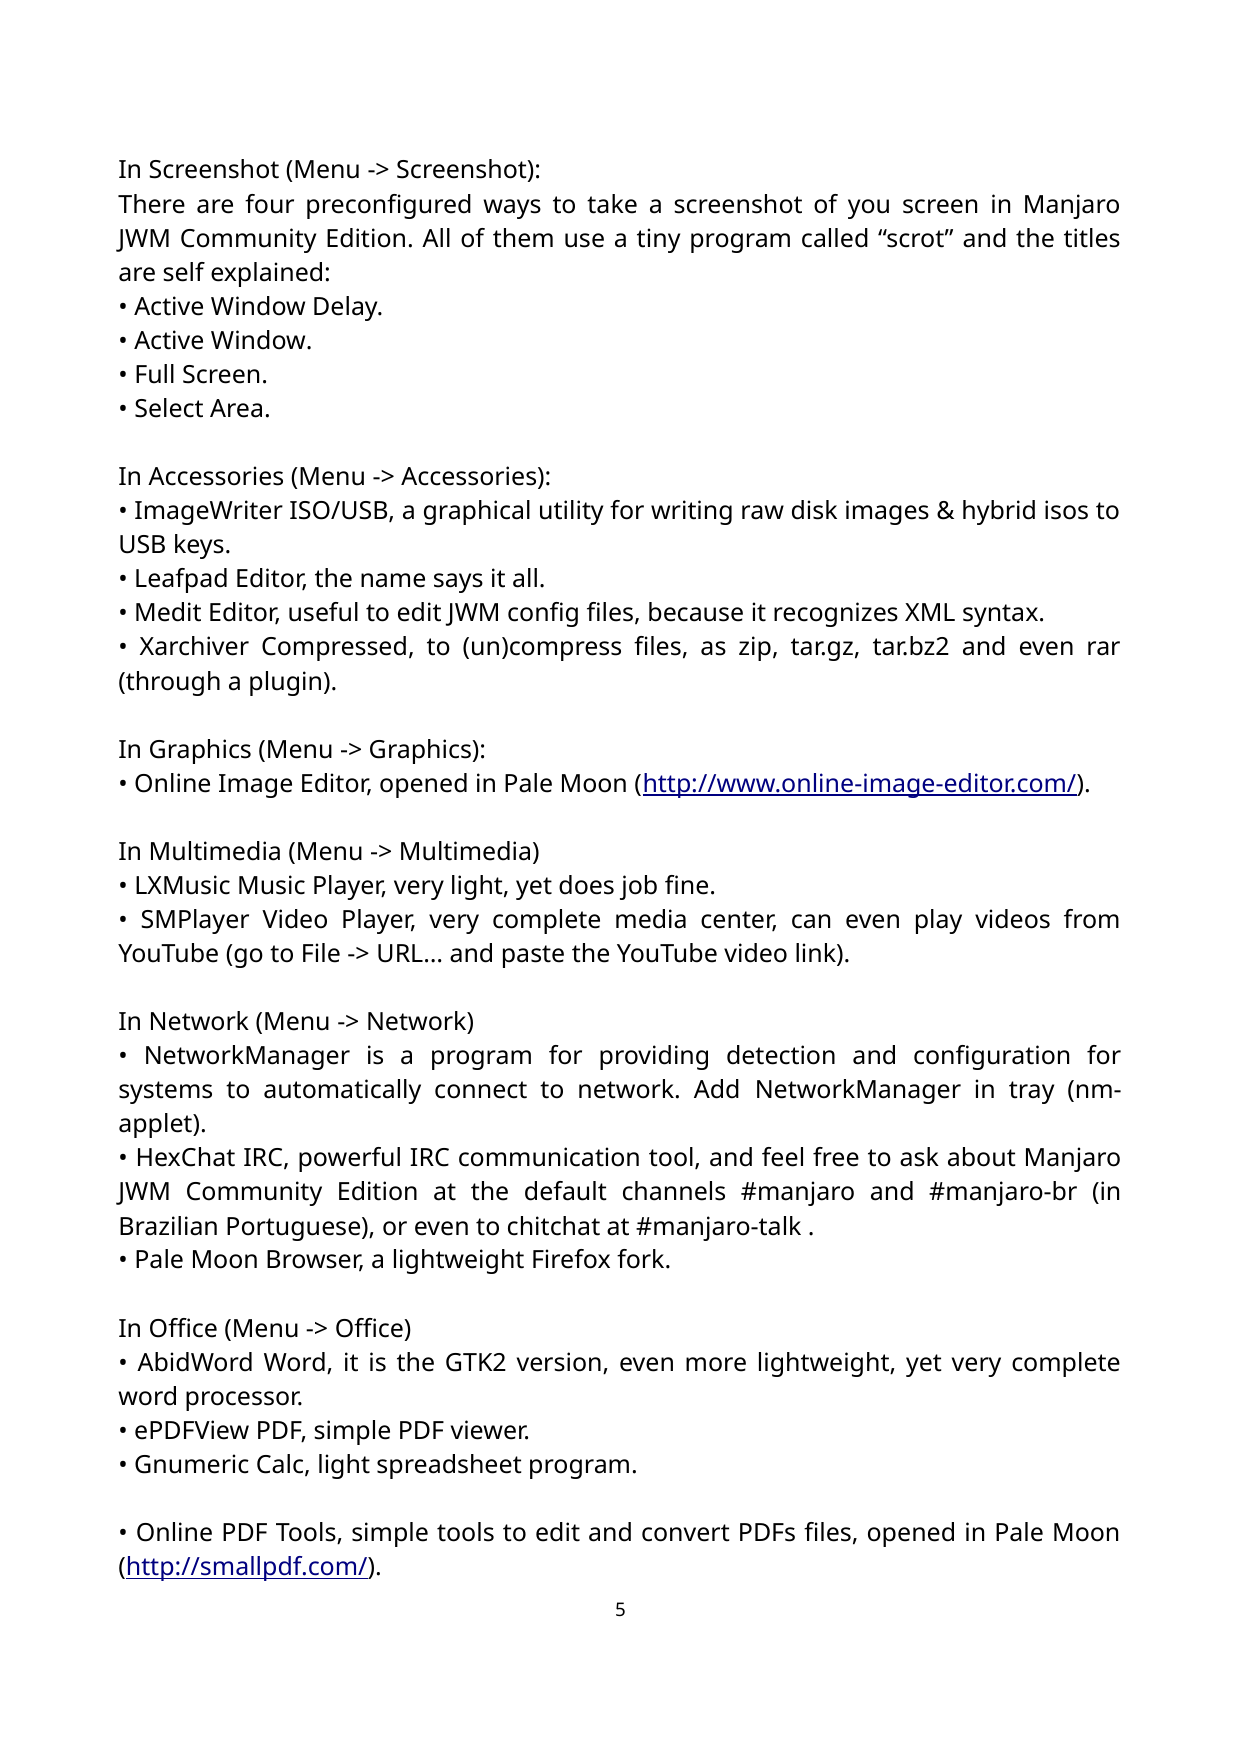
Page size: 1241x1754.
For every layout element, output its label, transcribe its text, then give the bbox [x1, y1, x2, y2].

text • Full Screen. [118, 357, 1122, 391]
text • Xarchiver Compressed, to (un)compress files, as zip, tar.gz, tar.bz2 and even rar (through a plugin). [118, 629, 1122, 697]
text • Active Window. [118, 322, 1122, 357]
text • AbidWord Word, it is the GTK2 version, even more lightweight, yet very complete word processor. [118, 1344, 1122, 1412]
text In Network (Menu -> Network) [118, 1004, 1122, 1038]
text • Pale Moon Browser, a lightweight Firefox fork. [118, 1242, 1122, 1276]
text • LXMusic Music Player, very light, yet does job fine. [118, 867, 1122, 902]
text • Gnumeric Calc, light spreadsheet program. [118, 1447, 1122, 1481]
text There are four preconfigured ways to take a screenshot of you screen in Manjaro JWM Community Edition. All of them use a tiny program called “scrot” and the titles are self explained: [118, 186, 1122, 288]
text In Office (Menu -> Office) [118, 1310, 1122, 1344]
text • Online Image Editor, opened in Pale Moon (http://www.online-image-editor.com/). [118, 765, 1122, 799]
text • Online PDF Tools, simple tools to edit and convert PDFs files, opened in Pale Moon (http://smallpdf.com/). [118, 1515, 1122, 1583]
text In Accessories (Menu -> Accessories): [118, 459, 1122, 493]
text • Leafpad Editor, the name says it all. [118, 561, 1122, 595]
text • SMPlayer Video Player, very complete media center, can even play videos from YouTube (go to File -> URL… and paste the YouTube video link). [118, 902, 1122, 970]
text In Screenshot (Menu -> Screenshot): [118, 152, 1122, 186]
text In Graphics (Menu -> Graphics): [118, 731, 1122, 765]
text • Medit Editor, useful to edit JWM config files, because it recognizes XML syntax. [118, 595, 1122, 629]
text • Active Window Delay. [118, 288, 1122, 322]
text • NetworkManager is a program for providing detection and configuration for systems to automatically connect to network. Add NetworkManager in tray (nm-applet). [118, 1038, 1122, 1140]
text In Multimedia (Menu -> Multimedia) [118, 833, 1122, 867]
text • Select Area. [118, 391, 1122, 425]
text • HexChat IRC, powerful IRC communication tool, and feel free to ask about Manjaro JWM Community Edition at the default channels #manjaro and #manjaro-br (in Brazilian Portuguese), or even to chitchat at #manjaro-talk . [118, 1140, 1122, 1242]
text • ePDFView PDF, simple PDF viewer. [118, 1412, 1122, 1447]
text • ImageWriter ISO/USB, a graphical utility for writing raw disk images & hybrid isos to USB keys. [118, 493, 1122, 561]
